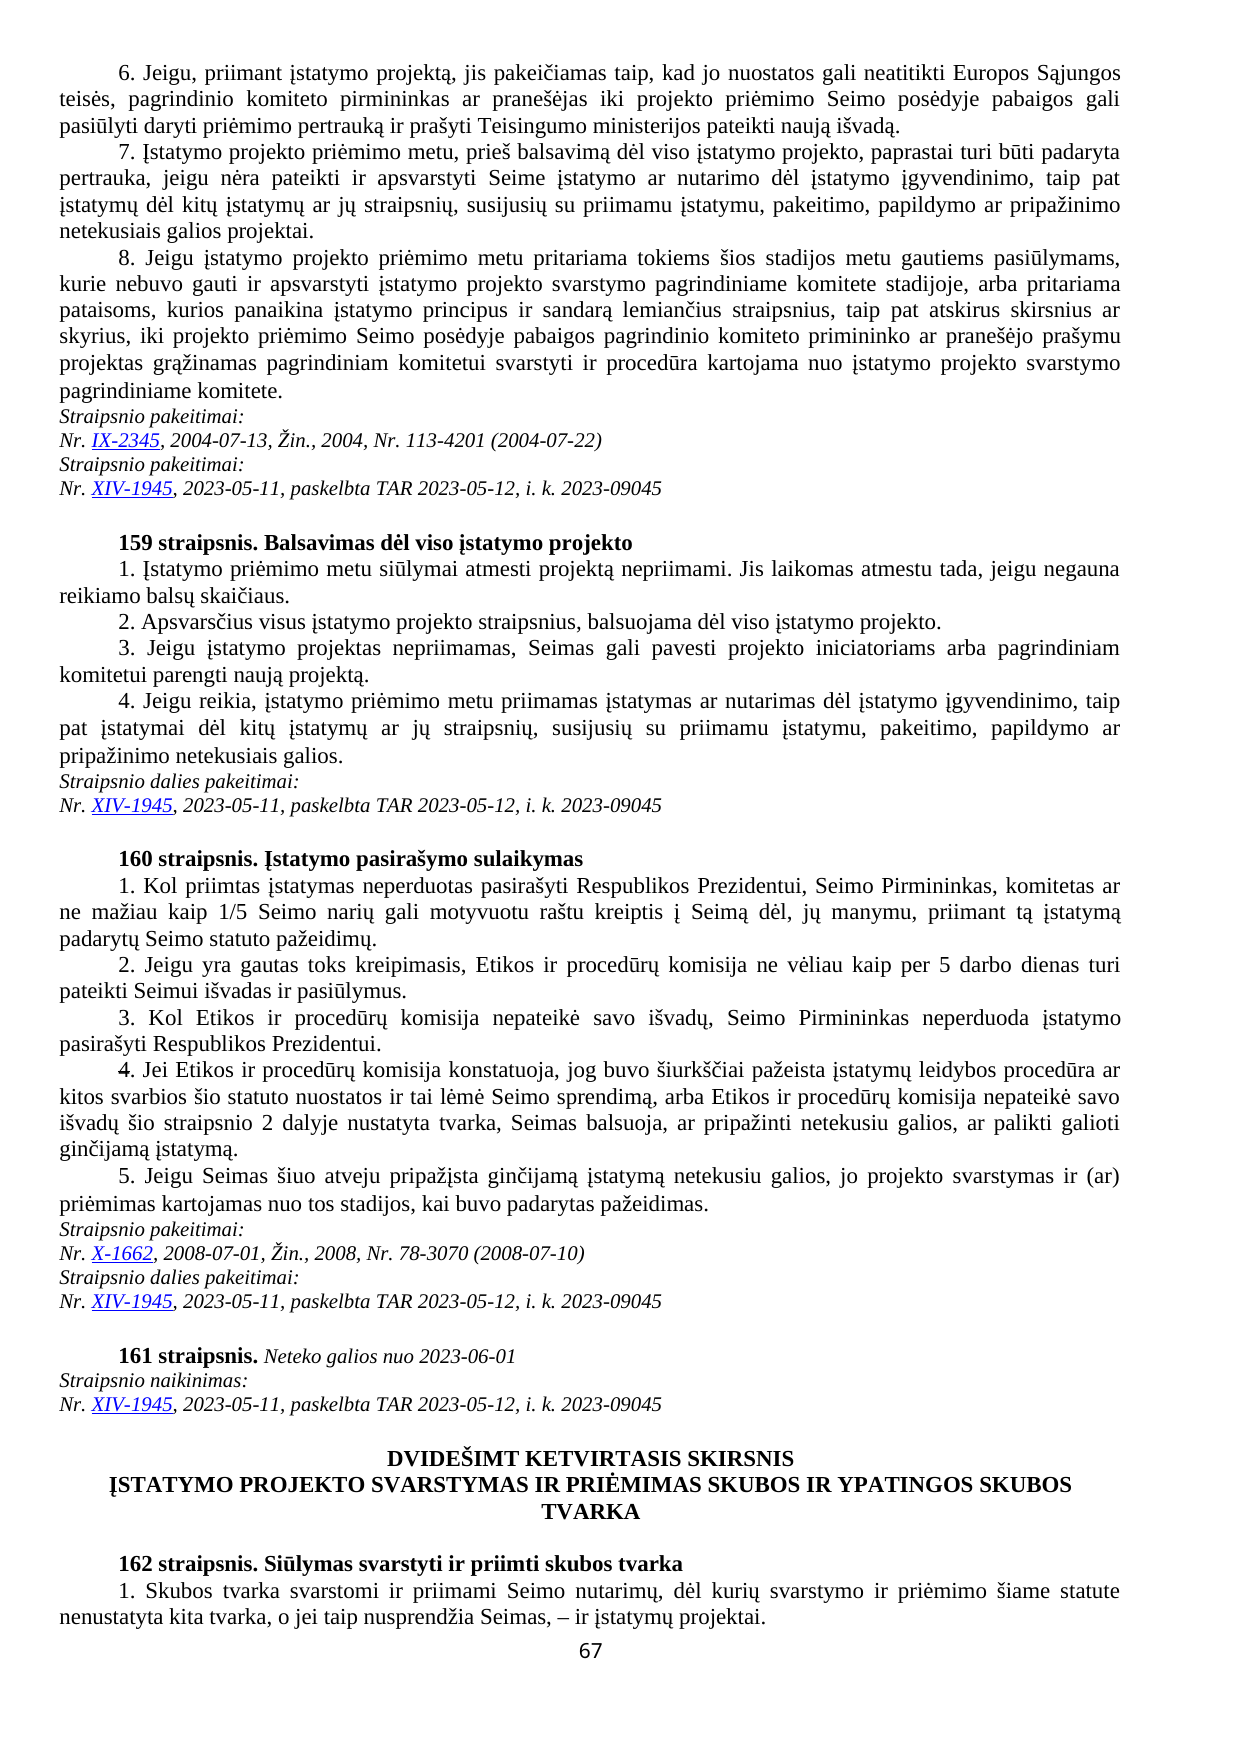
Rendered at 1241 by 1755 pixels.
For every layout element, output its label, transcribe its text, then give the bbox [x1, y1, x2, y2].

text Nr. XIV-1945, 2023-05-11, paskelbta TAR 2023-05-12, i. k. 2023-09045 [59, 793, 1122, 817]
text Nr. XIV-1945, 2023-05-11, paskelbta TAR 2023-05-12, i. k. 2023-09045 [59, 1392, 1122, 1416]
text 3. Jeigu įstatymo projektas nepriimamas, Seimas gali pavesti projekto iniciatoriams arba pagrindiniam komitetui parengti naują projektą. [59, 634, 1122, 687]
text Straipsnio naikinimas: [59, 1368, 1122, 1392]
text Straipsnio pakeitimai: [59, 1217, 1122, 1241]
text 2. Apsvarsčius visus įstatymo projekto straipsnius, balsuojama dėl viso įstatymo projekto. [59, 608, 1122, 634]
text 161 straipsnis. Neteko galios nuo 2023-06-01 [59, 1342, 1122, 1368]
text 160 straipsnis. Įstatymo pasirašymo sulaikymas [59, 846, 1122, 872]
text Nr. X-1662, 2008-07-01, Žin., 2008, Nr. 78-3070 (2008-07-10) [59, 1241, 1122, 1265]
text 8. Jeigu įstatymo projekto priėmimo metu pritariama tokiems šios stadijos metu gautiems pasiūlymams, kurie nebuvo gauti ir apsvarstyti įstatymo projekto svarstymo pagrindiniame komitete stadijoje, arba pritariama pataisoms, kurios panaikina įstatymo principus ir sandarą lemiančius straipsnius, taip pat atskirus skirsnius ar skyrius, iki projekto priėmimo Seimo posėdyje pabaigos pagrindinio komiteto primininko ar pranešėjo prašymu projektas grąžinamas pagrindiniam komitetui svarstyti ir procedūra kartojama nuo įstatymo projekto svarstymo pagrindiniame komitete. [59, 243, 1122, 404]
text 4. Jei Etikos ir procedūrų komisija konstatuoja, jog buvo šiurkščiai pažeista įstatymų leidybos procedūra ar kitos svarbios šio statuto nuostatos ir tai lėmė Seimo sprendimą, arba Etikos ir procedūrų komisija nepateikė savo išvadų šio straipsnio 2 dalyje nustatyta tvarka, Seimas balsuoja, ar pripažinti netekusiu galios, ar palikti galioti ginčijamą įstatymą. [59, 1056, 1122, 1162]
text DVIDEŠIMT KETVIRTASIS SKIRSNIS [59, 1445, 1122, 1471]
text 3. Kol Etikos ir procedūrų komisija nepateikė savo išvadų, Seimo Pirmininkas neperduoda įstatymo pasirašyti Respublikos Prezidentui. [59, 1004, 1122, 1056]
text Straipsnio dalies pakeitimai: [59, 1265, 1122, 1289]
text 4. Jeigu reikia, įstatymo priėmimo metu priimamas įstatymas ar nutarimas dėl įstatymo įgyvendinimo, taip pat įstatymai dėl kitų įstatymų ar jų straipsnių, susijusių su priimamu įstatymu, pakeitimo, papildymo ar pripažinimo netekusiais galios. [59, 687, 1122, 769]
text 6. Jeigu, priimant įstatymo projektą, jis pakeičiamas taip, kad jo nuostatos gali neatitikti Europos Sąjungos teisės, pagrindinio komiteto pirmininkas ar pranešėjas iki projekto priėmimo Seimo posėdyje pabaigos gali pasiūlyti daryti priėmimo pertrauką ir prašyti Teisingumo ministerijos pateikti naują išvadą. [59, 59, 1122, 138]
text Nr. XIV-1945, 2023-05-11, paskelbta TAR 2023-05-12, i. k. 2023-09045 [59, 476, 1122, 500]
text 162 straipsnis. Siūlymas svarstyti ir priimti skubos tvarka [59, 1551, 1122, 1577]
text Straipsnio pakeitimai: [59, 452, 1122, 476]
text 1. Kol priimtas įstatymas neperduotas pasirašyti Respublikos Prezidentui, Seimo Pirmininkas, komitetas ar ne mažiau kaip 1/5 Seimo narių gali motyvuotu raštu kreiptis į Seimą dėl, jų manymu, priimant tą įstatymą padarytų Seimo statuto pažeidimų. [59, 872, 1122, 951]
text Straipsnio pakeitimai: [59, 404, 1122, 428]
text Straipsnio dalies pakeitimai: [59, 769, 1122, 793]
text Nr. XIV-1945, 2023-05-11, paskelbta TAR 2023-05-12, i. k. 2023-09045 [59, 1289, 1122, 1313]
text 159 straipsnis. Balsavimas dėl viso įstatymo projekto [59, 529, 1122, 555]
text 1. Skubos tvarka svarstomi ir priimami Seimo nutarimų, dėl kurių svarstymo ir priėmimo šiame statute nenustatyta kita tvarka, o jei taip nusprendžia Seimas, – ir įstatymų projektai. [59, 1577, 1122, 1629]
text 1. Įstatymo priėmimo metu siūlymai atmesti projektą nepriimami. Jis laikomas atmestu tada, jeigu negauna reikiamo balsų skaičiaus. [59, 555, 1122, 608]
text 2. Jeigu yra gautas toks kreipimasis, Etikos ir procedūrų komisija ne vėliau kaip per 5 darbo dienas turi pateikti Seimui išvadas ir pasiūlymus. [59, 951, 1122, 1004]
text ĮSTATYMO PROJEKTO SVARSTYMAS IR PRIĖMIMAS SKUBOS IR YPATINGOS SKUBOS TVARKA [59, 1471, 1122, 1524]
text Nr. IX-2345, 2004-07-13, Žin., 2004, Nr. 113-4201 (2004-07-22) [59, 428, 1122, 452]
text 7. Įstatymo projekto priėmimo metu, prieš balsavimą dėl viso įstatymo projekto, paprastai turi būti padaryta pertrauka, jeigu nėra pateikti ir apsvarstyti Seime įstatymo ar nutarimo dėl įstatymo įgyvendinimo, taip pat įstatymų dėl kitų įstatymų ar jų straipsnių, susijusių su priimamu įstatymu, pakeitimo, papildymo ar pripažinimo netekusiais galios projektai. [59, 138, 1122, 243]
text 5. Jeigu Seimas šiuo atveju pripažįsta ginčijamą įstatymą netekusiu galios, jo projekto svarstymas ir (ar) priėmimas kartojamas nuo tos stadijos, kai buvo padarytas pažeidimas. [59, 1162, 1122, 1217]
